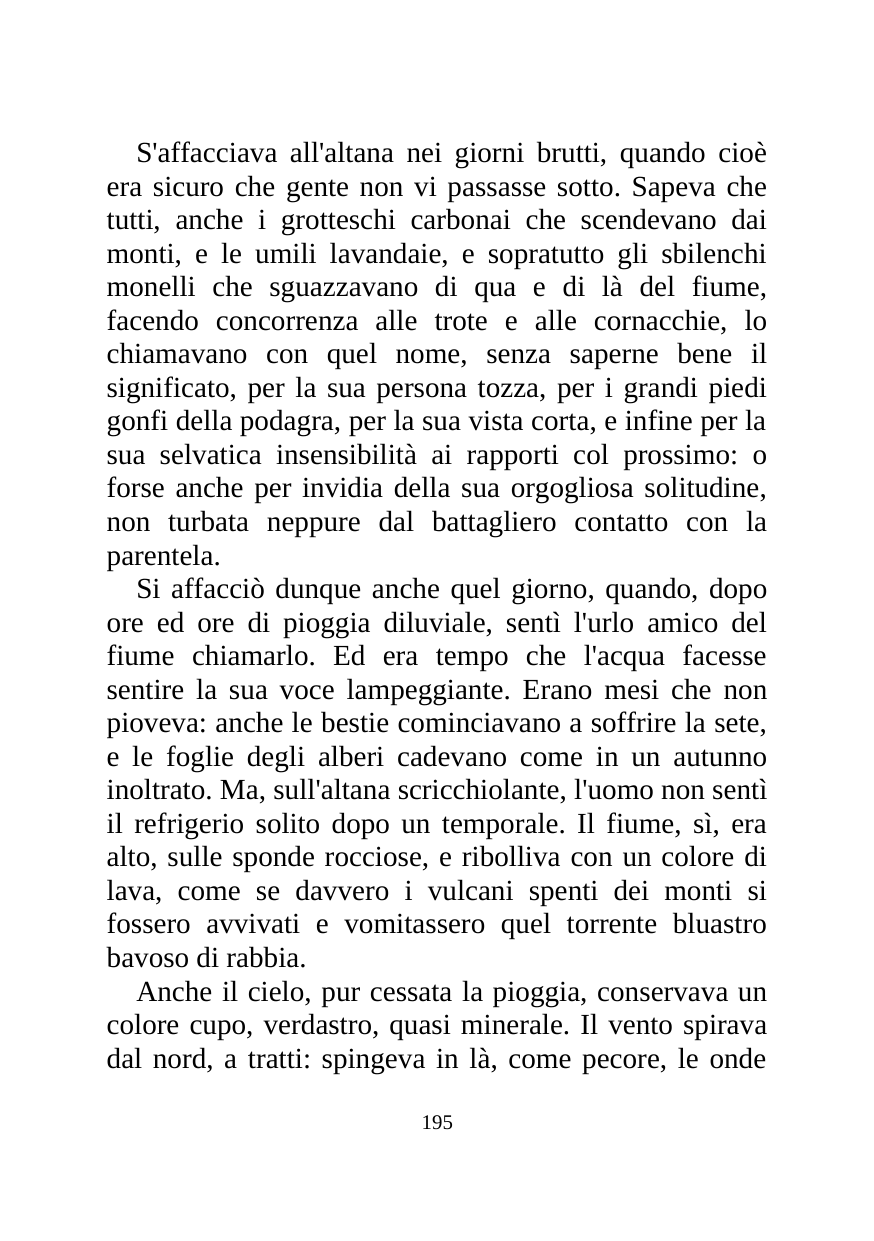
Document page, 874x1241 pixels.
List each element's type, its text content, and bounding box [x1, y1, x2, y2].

text S'affacciava all'altana nei giorni brutti, quando cioè era sicuro che gente non vi passasse sotto. Sapeva che tutti, anche i grotteschi carbonai che scendevano dai monti, e le umili lavandaie, e sopratutto gli sbilenchi monelli che sguazzavano di qua e di là del fiume, facendo concorrenza alle trote e alle cornacchie, lo chiamavano con quel nome, senza saperne bene il significato, per la sua persona tozza, per i grandi piedi gonfi della podagra, per la sua vista corta, e infine per la sua selvatica insensibilità ai rapporti col prossimo: o forse anche per invidia della sua orgogliosa solitudine, non turbata neppure dal battagliero contatto con la parentela. [106, 135, 768, 571]
text Anche il cielo, pur cessata la pioggia, conservava un colore cupo, verdastro, quasi minerale. Il vento spirava dal nord, a tratti: spingeva in là, come pecore, le onde [106, 974, 768, 1074]
text Si affacciò dunque anche quel giorno, quando, dopo ore ed ore di pioggia diluviale, sentì l'urlo amico del fiume chiamarlo. Ed era tempo che l'acqua facesse sentire la sua voce lampeggiante. Erano mesi che non pioveva: anche le bestie cominciavano a soffrire la sete, e le foglie degli alberi cadevano come in un autunno inoltrato. Ma, sull'altana scricchiolante, l'uomo non sentì il refrigerio solito dopo un temporale. Il fiume, sì, era alto, sulle sponde rocciose, e ribolliva con un colore di lava, come se davvero i vulcani spenti dei monti si fossero avvivati e vomitassero quel torrente bluastro bavoso di rabbia. [106, 571, 768, 974]
